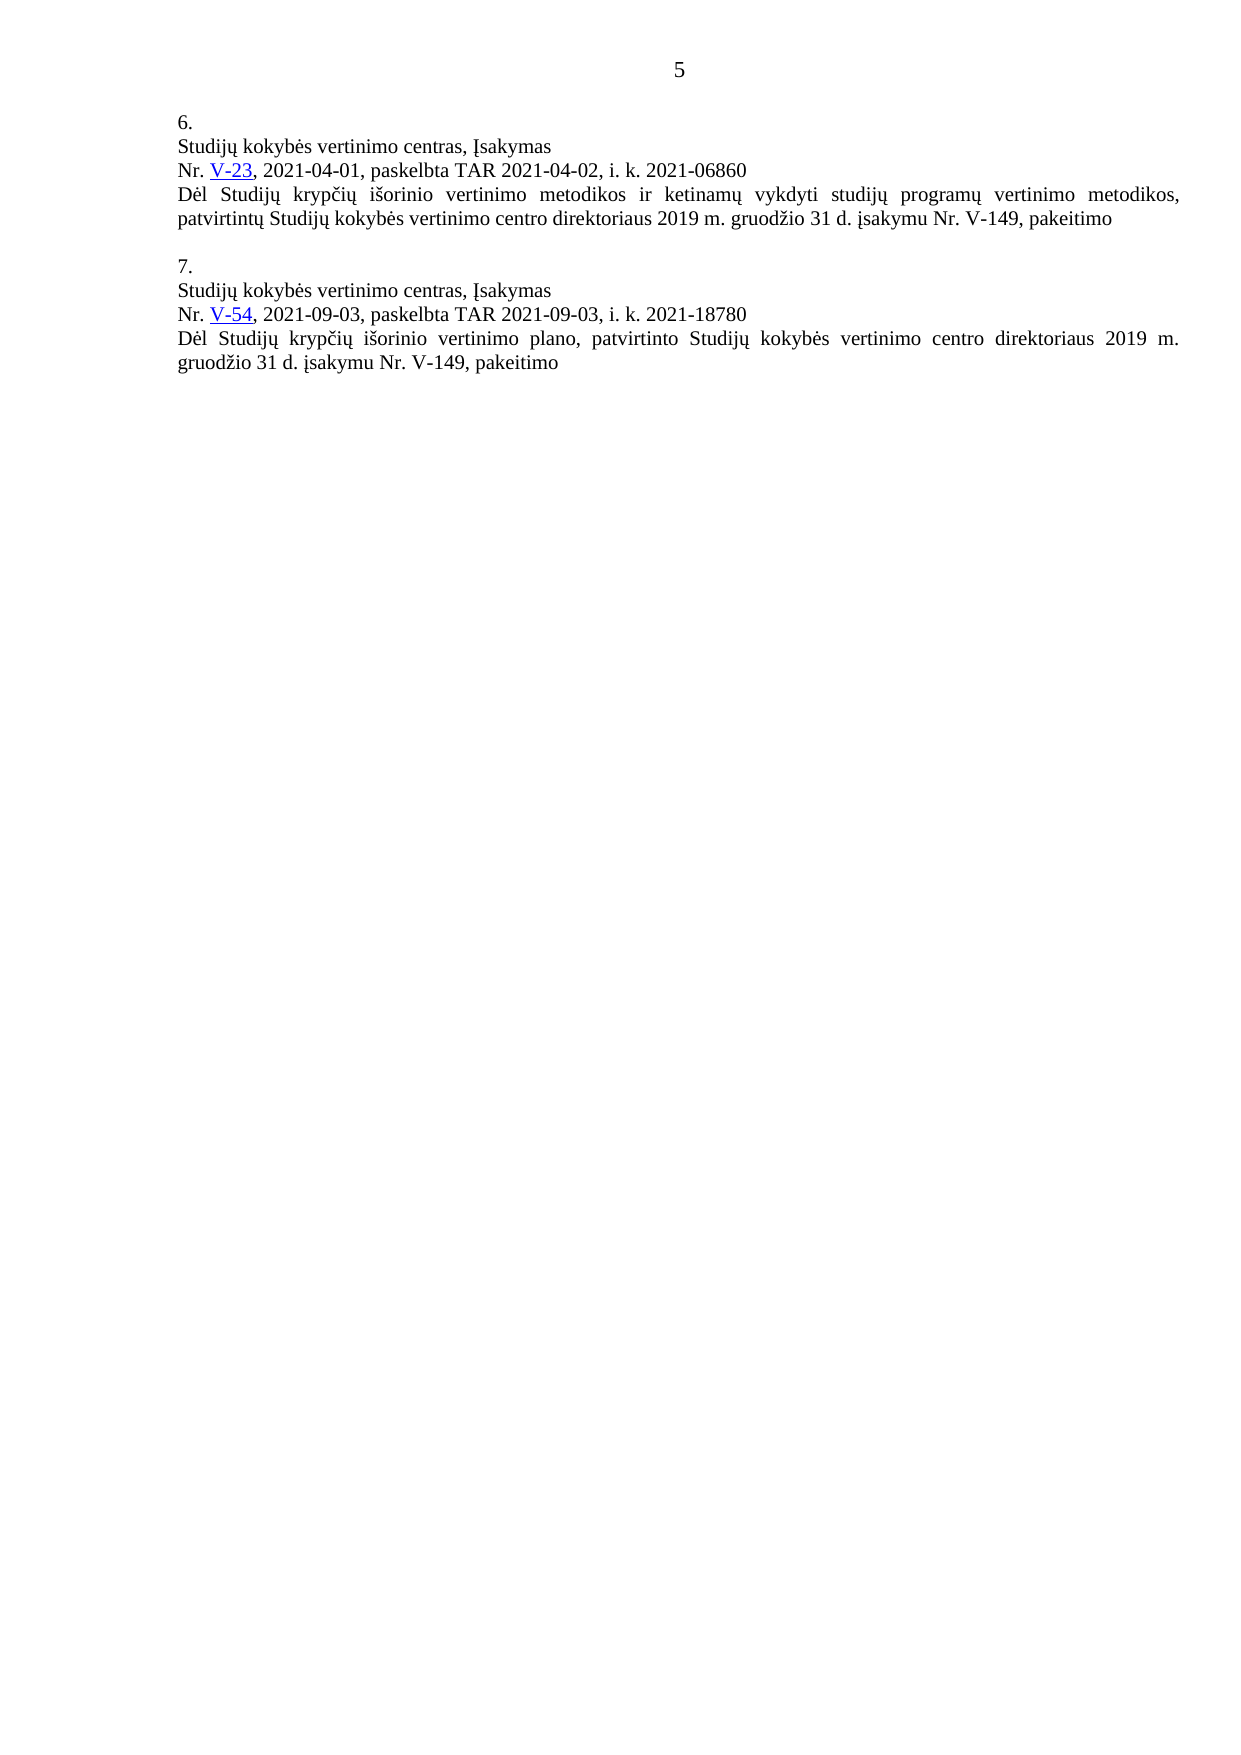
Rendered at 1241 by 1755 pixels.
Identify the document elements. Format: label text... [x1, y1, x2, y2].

text Studijų kokybės vertinimo centras, Įsakymas [177, 134, 1181, 158]
text 6. [177, 109, 1181, 134]
text Nr. V-23, 2021-04-01, paskelbta TAR 2021-04-02, i. k. 2021-06860 [177, 158, 1181, 182]
text 7. [177, 254, 1181, 278]
text Studijų kokybės vertinimo centras, Įsakymas [177, 278, 1181, 302]
text Dėl Studijų krypčių išorinio vertinimo metodikos ir ketinamų vykdyti studijų programų vertinimo metodikos, patvirtintų Studijų kokybės vertinimo centro direktoriaus 2019 m. gruodžio 31 d. įsakymu Nr. V-149, pakeitimo [177, 182, 1181, 230]
text Nr. V-54, 2021-09-03, paskelbta TAR 2021-09-03, i. k. 2021-18780 [177, 302, 1181, 326]
text Dėl Studijų krypčių išorinio vertinimo plano, patvirtinto Studijų kokybės vertinimo centro direktoriaus 2019 m. gruodžio 31 d. įsakymu Nr. V-149, pakeitimo [177, 326, 1181, 374]
